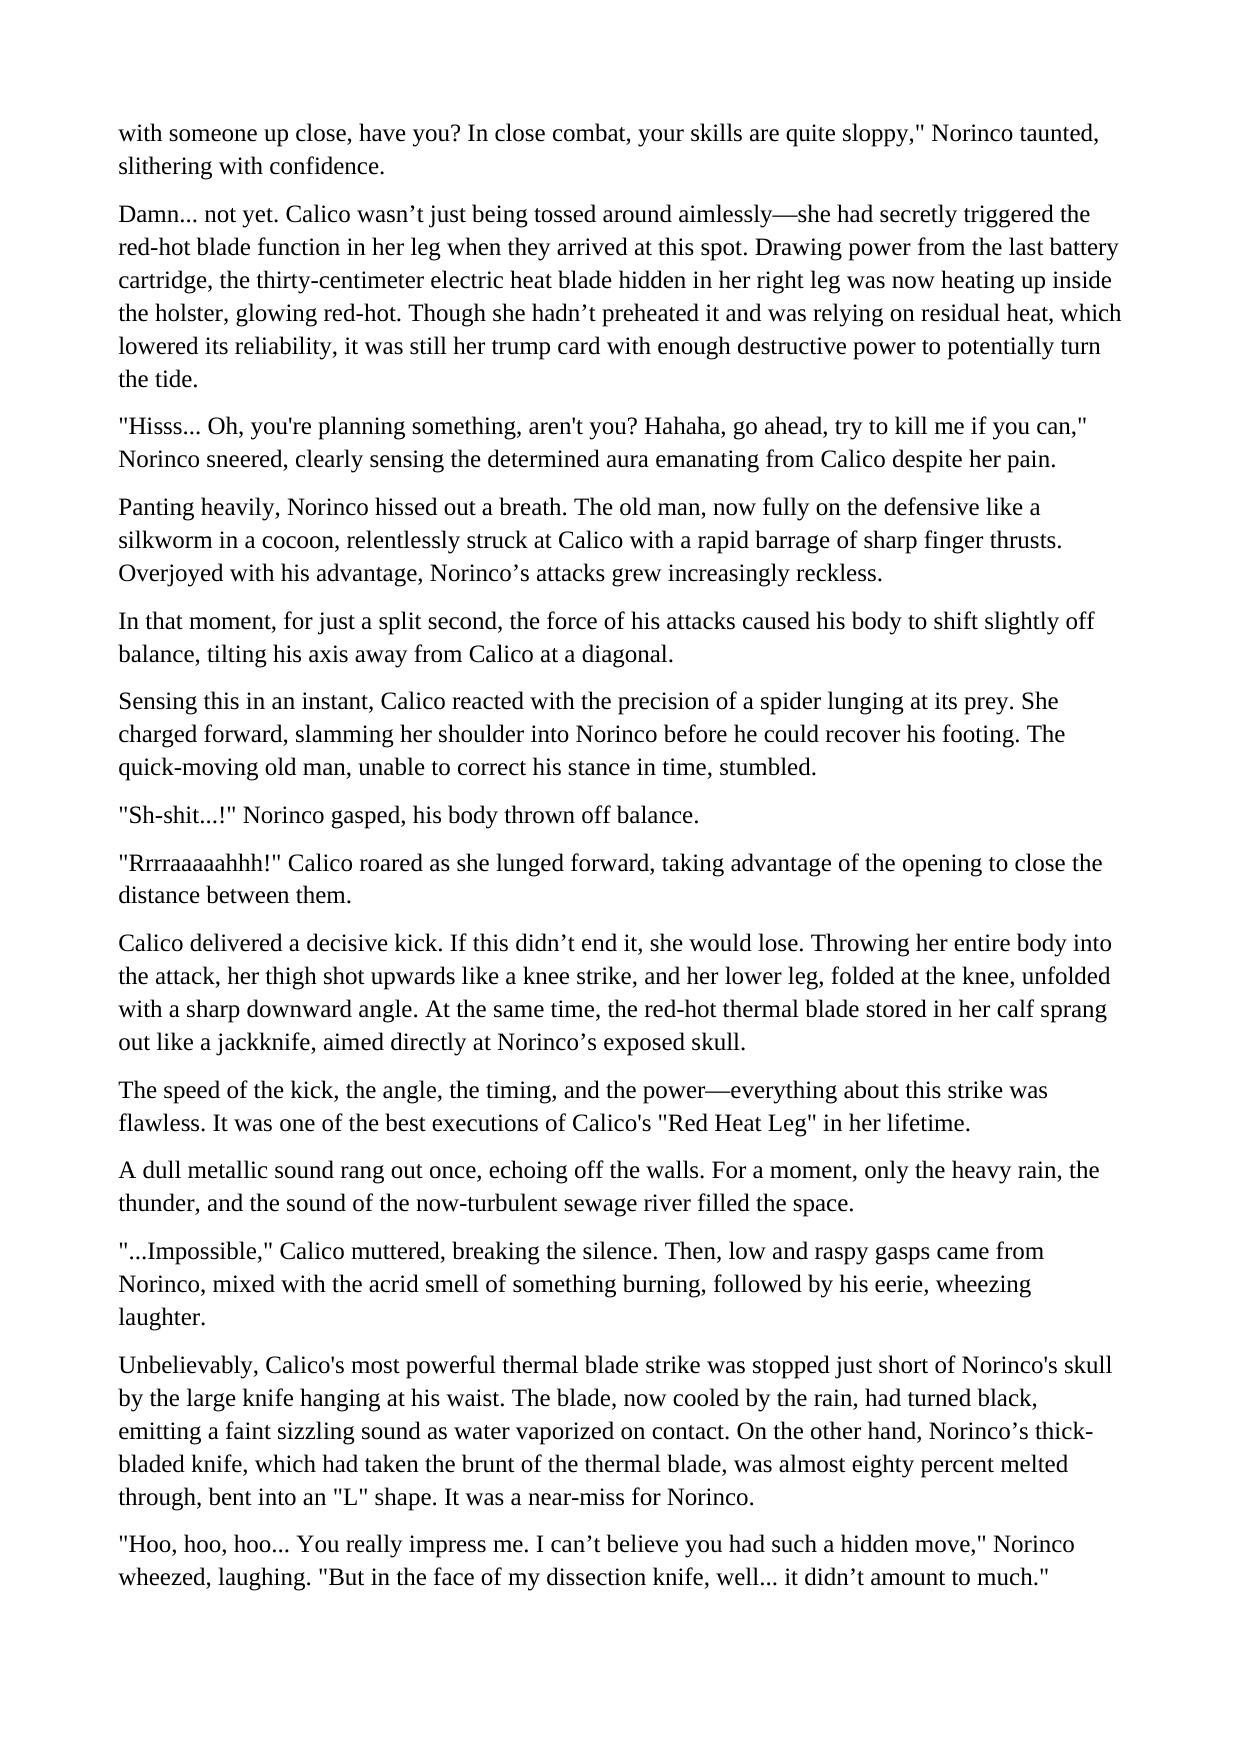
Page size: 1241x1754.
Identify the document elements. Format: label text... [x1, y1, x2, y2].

text Unbelievably, Calico's most powerful thermal blade strike was stopped just short of Norinco's skull by the large knife hanging at his waist. The blade, now cooled by the rain, had turned black, emitting a faint sizzling sound as water vaporized on contact. On the other hand, Norinco’s thick-bladed knife, which had taken the brunt of the thermal blade, was almost eighty percent melted through, bent into an "L" shape. It was a near-miss for Norinco. [118, 1350, 1122, 1511]
text "Hisss... Oh, you're planning something, aren't you? Hahaha, go ahead, try to kill me if you can," Norinco sneered, clearly sensing the determined aura emanating from Calico despite her pain. [118, 411, 1122, 473]
text Panting heavily, Norinco hissed out a breath. The old man, now fully on the defensive like a silkworm in a cocoon, relentlessly struck at Calico with a rapid barrage of sharp finger thrusts. Overjoyed with his advantage, Norinco’s attacks grew increasingly reckless. [118, 492, 1122, 587]
text "Rrrraaaaahhh!" Calico roared as she lunged forward, taking advantage of the opening to close the distance between them. [118, 848, 1122, 909]
text A dull metallic sound rang out once, echoing off the walls. For a moment, only the heavy rain, the thunder, and the sound of the now-turbulent sewage river filled the space. [118, 1156, 1122, 1217]
text "Hoo, hoo, hoo... You really impress me. I can’t believe you had such a hidden move," Norinco wheezed, laughing. "But in the face of my dissection knife, well... it didn’t amount to much." [118, 1529, 1122, 1591]
text The speed of the kick, the angle, the timing, and the power—everything about this strike was flawless. It was one of the best executions of Calico's "Red Heat Leg" in her lifetime. [118, 1075, 1122, 1137]
text Calico delivered a decisive kick. If this didn’t end it, she would lose. Throwing her entire body into the attack, her thigh shot upwards like a knee strike, and her lower leg, folded at the knee, unfolded with a sharp downward angle. At the same time, the red-hot thermal blade stored in her calf sprang out like a jackknife, aimed directly at Norinco’s exposed skull. [118, 928, 1122, 1056]
text "...Impossible," Calico muttered, breaking the silence. Then, low and raspy gasps came from Norinco, mixed with the acrid smell of something burning, followed by his eerie, wheezing laughter. [118, 1236, 1122, 1331]
text Damn... not yet. Calico wasn’t just being tossed around aimlessly—she had secretly triggered the red-hot blade function in her leg when they arrived at this spot. Drawing power from the last battery cartridge, the thirty-centimeter electric heat blade hidden in her right leg was now heating up inside the holster, glowing red-hot. Though she hadn’t preheated it and was relying on residual heat, which lowered its reliability, it was still her trump card with enough destructive power to potentially turn the tide. [118, 199, 1122, 393]
text "Sh-shit...!" Norinco gasped, his body thrown off balance. [118, 800, 1122, 829]
text Sensing this in an instant, Calico reacted with the precision of a spider lunging at its prey. She charged forward, slamming her shoulder into Norinco before he could recover his footing. The quick-moving old man, unable to correct his stance in time, stumbled. [118, 686, 1122, 781]
text with someone up close, have you? In close combat, your skills are quite sloppy," Norinco taunted, slithering with confidence. [118, 118, 1122, 180]
text In that moment, for just a split second, the force of his attacks caused his body to shift slightly off balance, tilting his axis away from Calico at a diagonal. [118, 606, 1122, 667]
